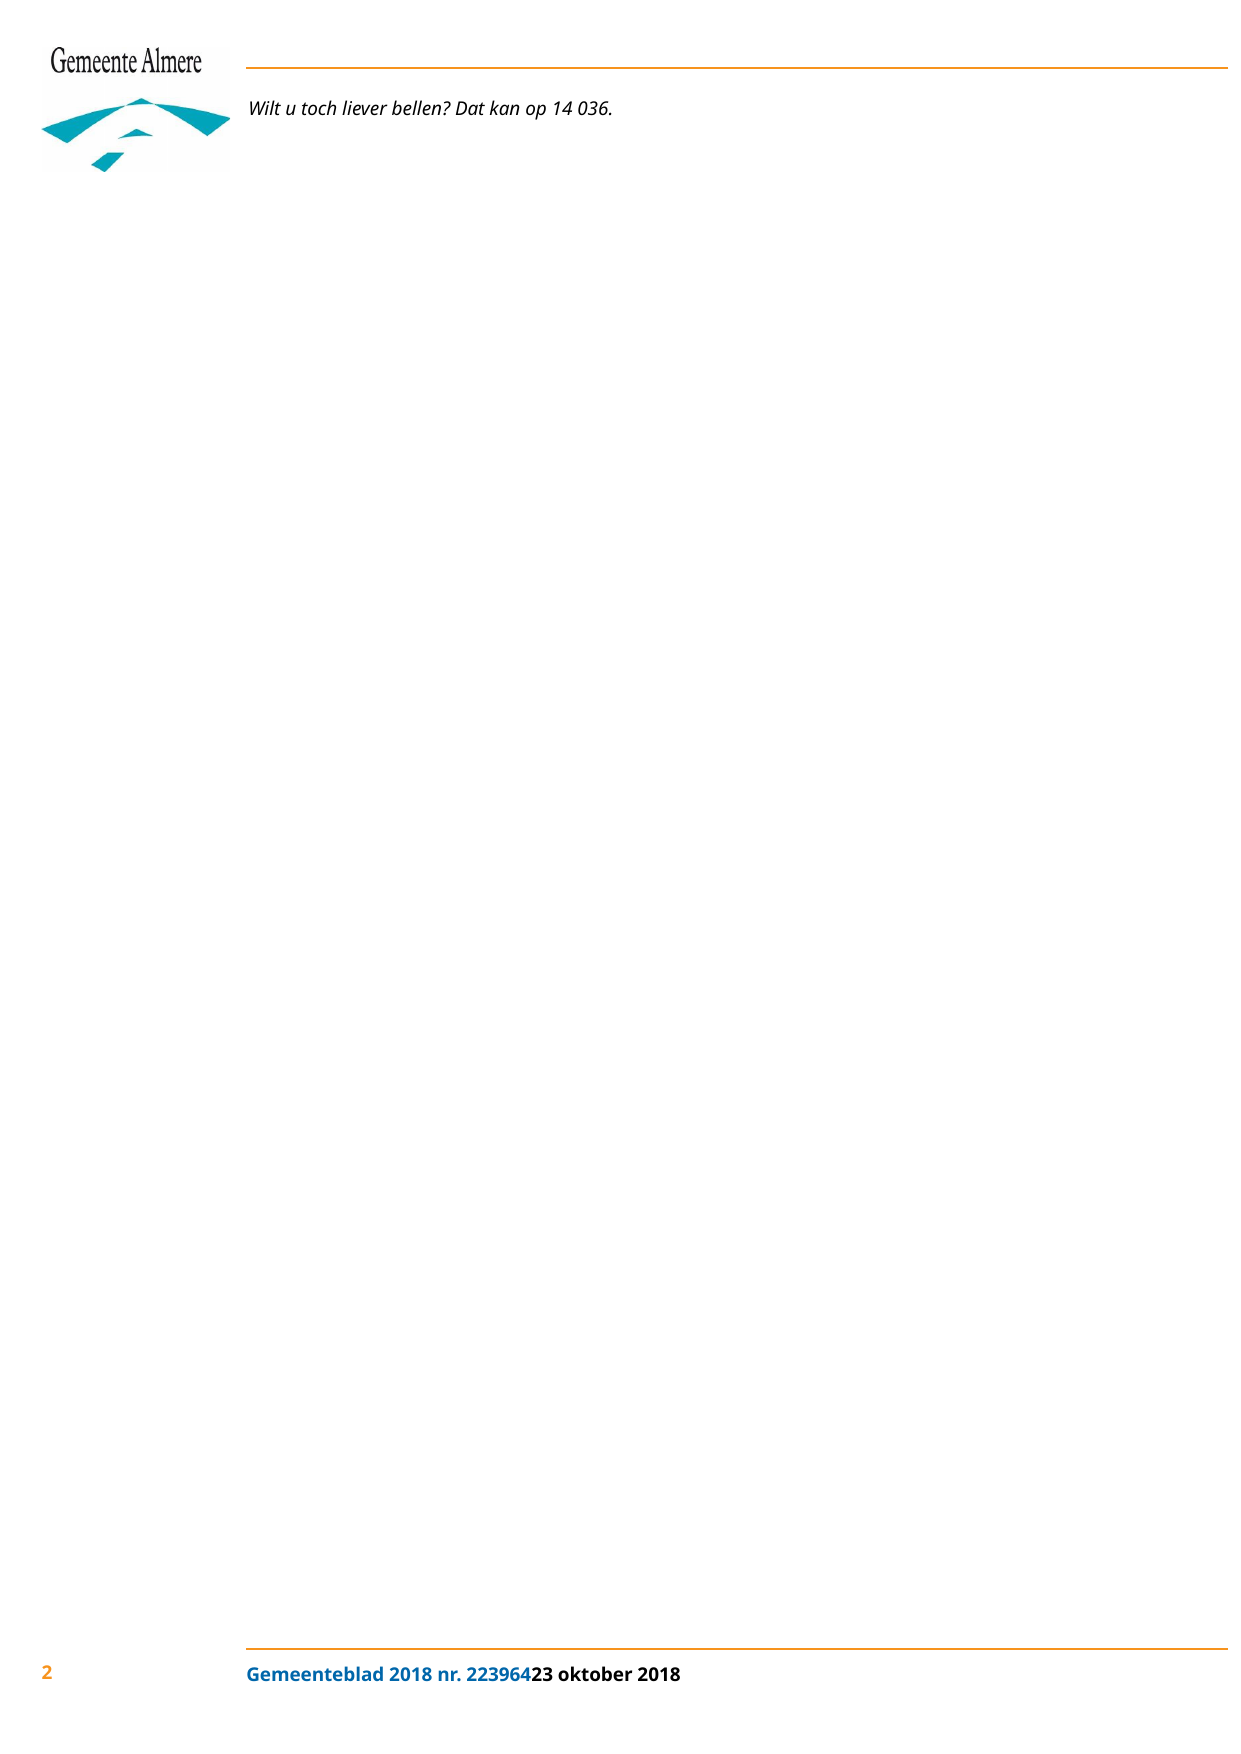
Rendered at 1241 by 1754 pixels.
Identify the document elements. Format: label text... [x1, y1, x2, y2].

text Wilt u toch liever bellen? Dat kan op 14 036. [248, 95, 1152, 121]
picture [41, 47, 231, 172]
